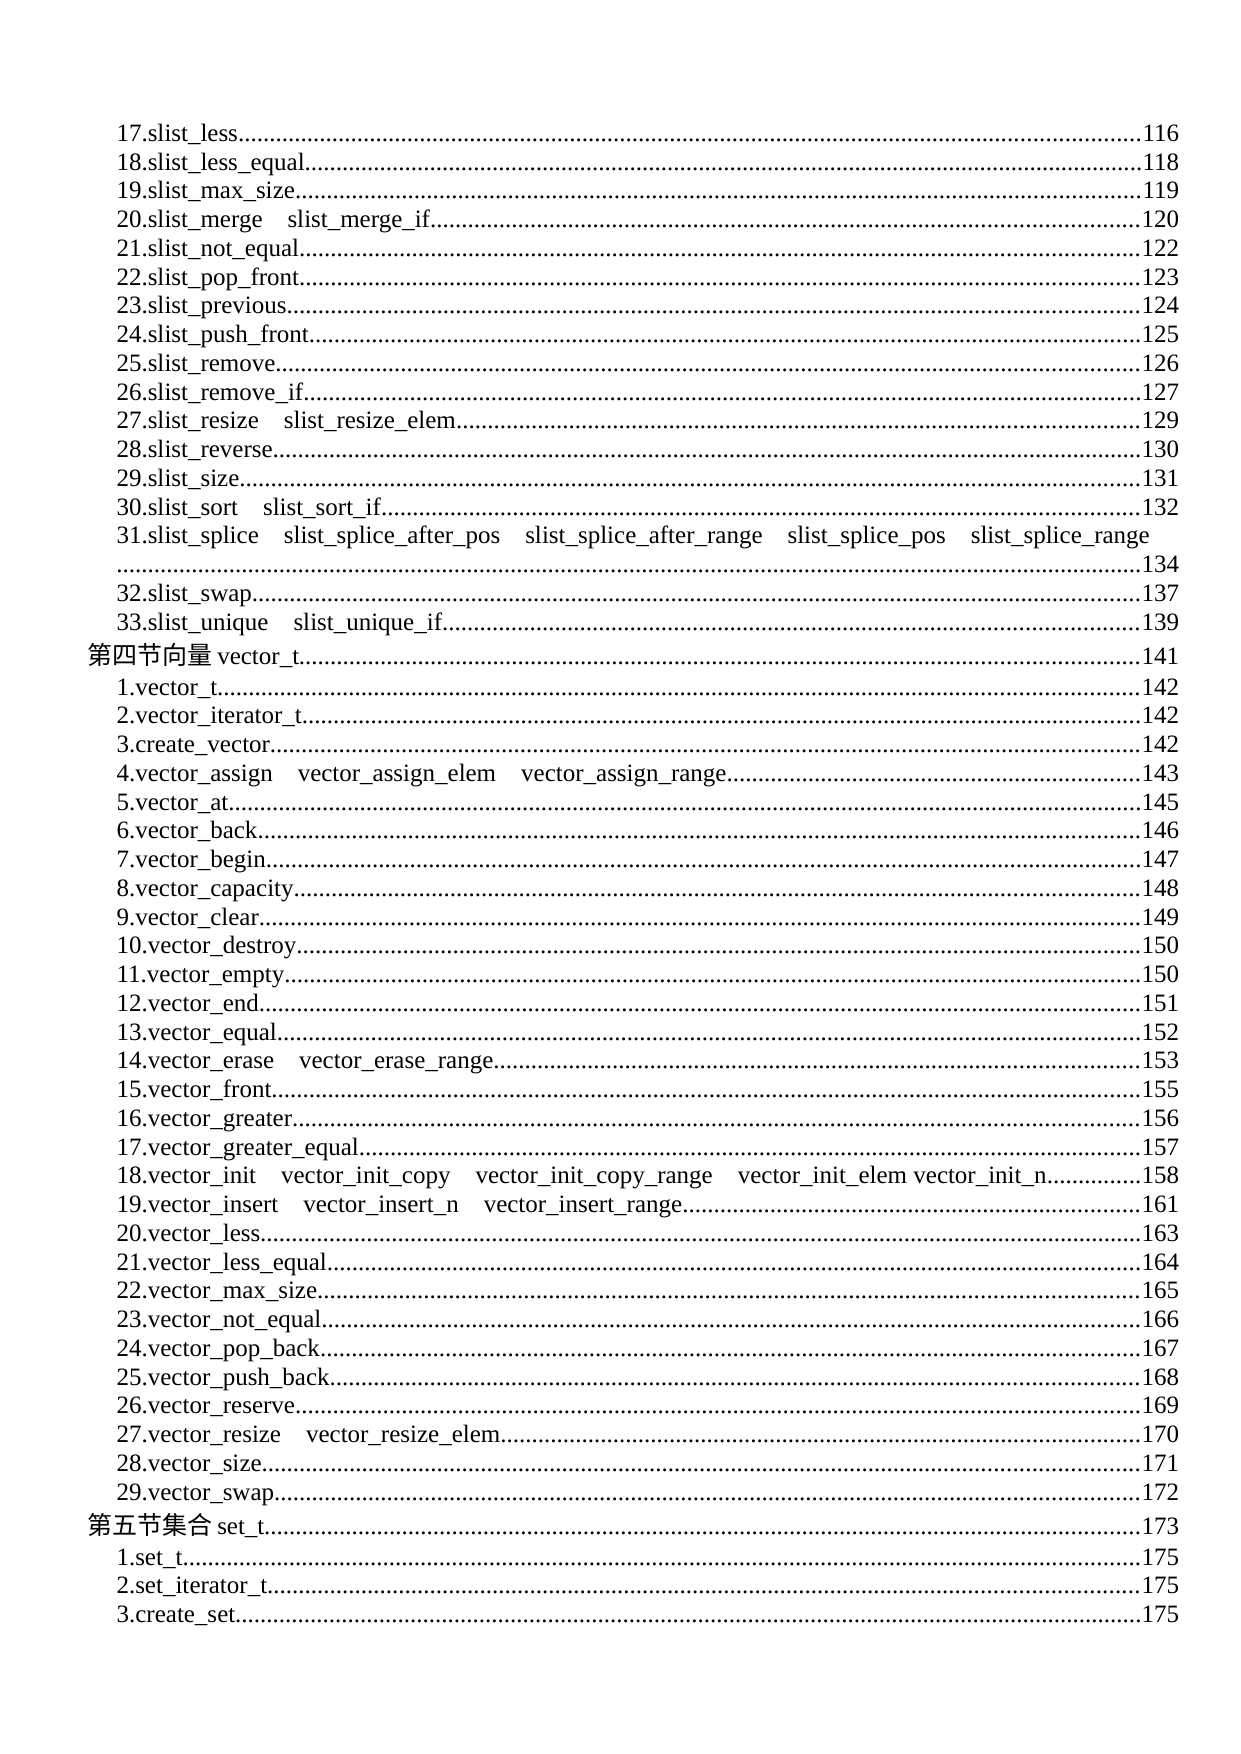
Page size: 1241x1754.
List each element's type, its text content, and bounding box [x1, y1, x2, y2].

text 4.vector_assign vector_assign_elem vector_assign_range 143 [116, 758, 1179, 787]
text 23.slist_previous 124 [116, 291, 1179, 319]
text 11.vector_empty 150 [116, 959, 1179, 988]
text 21.vector_less_equal 164 [116, 1247, 1179, 1276]
text 22.slist_pop_front 123 [116, 262, 1179, 291]
text 6.vector_back 146 [116, 816, 1179, 844]
text 第五节集合set_t 173 [87, 1506, 1179, 1542]
text 21.slist_not_equal 122 [116, 233, 1179, 262]
text 5.vector_at 145 [116, 787, 1179, 816]
text 29.slist_size 131 [116, 463, 1179, 492]
text 第四节向量vector_t 141 [87, 636, 1179, 672]
text 14.vector_erase vector_erase_range 153 [116, 1046, 1179, 1074]
text 25.slist_remove 126 [116, 348, 1179, 377]
text 18.vector_init vector_init_copy vector_init_copy_range vector_init_elem vector_init_n 158 [116, 1161, 1179, 1189]
text 23.vector_not_equal 166 [116, 1304, 1179, 1333]
text 17.slist_less 116 [116, 118, 1179, 147]
text 16.vector_greater 156 [116, 1103, 1179, 1132]
text 30.slist_sort slist_sort_if 132 [116, 492, 1179, 521]
text 26.slist_remove_if 127 [116, 377, 1179, 406]
text 12.vector_end 151 [116, 988, 1179, 1017]
text 17.vector_greater_equal 157 [116, 1132, 1179, 1161]
text 15.vector_front 155 [116, 1074, 1179, 1103]
text 18.slist_less_equal 118 [116, 147, 1179, 176]
text 28.vector_size 171 [116, 1448, 1179, 1477]
text 29.vector_swap 172 [116, 1477, 1179, 1506]
text 32.slist_swap 137 [116, 578, 1179, 607]
text 19.slist_max_size 119 [116, 176, 1179, 204]
text 19.vector_insert vector_insert_n vector_insert_range 161 [116, 1189, 1179, 1218]
text 20.slist_merge slist_merge_if 120 [116, 204, 1179, 233]
text 28.slist_reverse 130 [116, 434, 1179, 463]
text 2.set_iterator_t 175 [116, 1571, 1179, 1599]
text 27.vector_resize vector_resize_elem 170 [116, 1419, 1179, 1448]
text 2.vector_iterator_t 142 [116, 701, 1179, 729]
text 20.vector_less 163 [116, 1218, 1179, 1247]
text 9.vector_clear 149 [116, 902, 1179, 931]
text 13.vector_equal 152 [116, 1017, 1179, 1046]
text 10.vector_destroy 150 [116, 931, 1179, 959]
text 25.vector_push_back 168 [116, 1362, 1179, 1391]
text 3.create_set 175 [116, 1599, 1179, 1628]
text 24.vector_pop_back 167 [116, 1333, 1179, 1362]
text 31.slist_splice slist_splice_after_pos slist_splice_after_range slist_splice_pos slist_splice_range 134 [116, 521, 1179, 578]
text 33.slist_unique slist_unique_if 139 [116, 607, 1179, 636]
text 22.vector_max_size 165 [116, 1276, 1179, 1304]
text 27.slist_resize slist_resize_elem 129 [116, 406, 1179, 434]
text 8.vector_capacity 148 [116, 873, 1179, 902]
text 26.vector_reserve 169 [116, 1391, 1179, 1419]
text 7.vector_begin 147 [116, 844, 1179, 873]
text 24.slist_push_front 125 [116, 319, 1179, 348]
text 3.create_vector 142 [116, 729, 1179, 758]
text 1.set_t 175 [116, 1542, 1179, 1571]
text 1.vector_t 142 [116, 672, 1179, 701]
